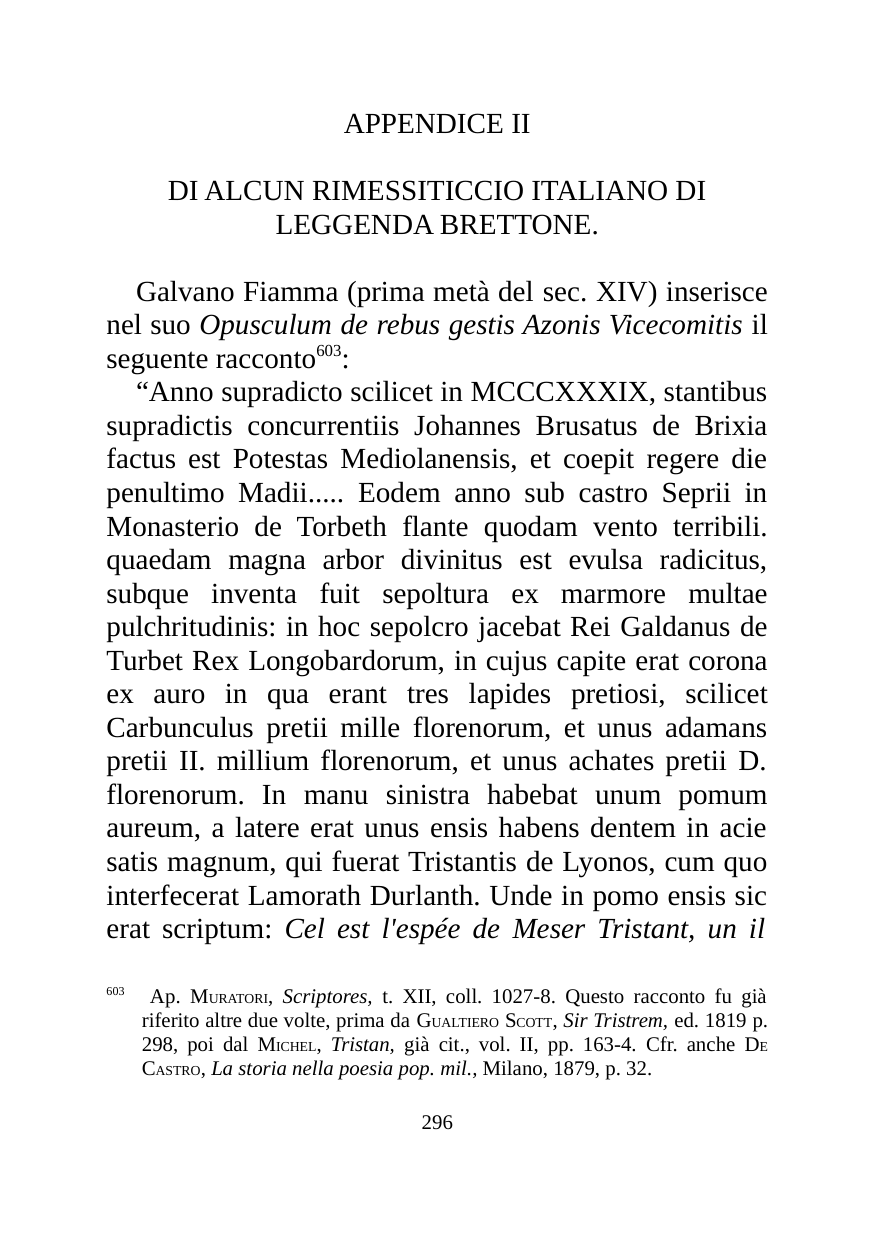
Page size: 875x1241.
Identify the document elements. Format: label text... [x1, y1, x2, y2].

text Galvano Fiamma (prima metà del sec. XIV) inserisce nel suo Opusculum de rebus gestis Azonis Vicecomitis il seguente racconto: [106, 274, 768, 374]
text “Anno supradicto scilicet in MCCCXXXIX, stantibus supradictis concurrentiis Johannes Brusatus de Brixia factus est Potestas Mediolanensis, et coepit regere die penultimo Madii..... Eodem anno sub castro Seprii in Monasterio de Torbeth flante quodam vento terribili. quaedam magna arbor divinitus est evulsa radicitus, subque inventa fuit sepoltura ex marmore multae pulchritudinis: in hoc sepolcro jacebat Rei Galdanus de Turbet Rex Longobardorum, in cujus capite erat corona ex auro in qua erant tres lapides pretiosi, scilicet Carbunculus pretii mille florenorum, et unus adamans pretii II. millium florenorum, et unus achates pretii D. florenorum. In manu sinistra habebat unum pomum aureum, a latere erat unus ensis habens dentem in acie satis magnum, qui fuerat Tristantis de Lyonos, cum quo interfecerat Lamorath Durlanth. Unde in pomo ensis sic erat scriptum: Cel est l'espée de Meser Tristant, un il [106, 374, 768, 945]
text Ap. Muratori, Scriptores, t. XII, coll. 1027-8. Questo racconto fu già riferito altre due volte, prima da Gualtiero Scott, Sir Tristrem, ed. 1819 p. 298, poi dal Michel, Tristan, già cit., vol. II, pp. 163-4. Cfr. anche De Castro, La storia nella poesia pop. mil., Milano, 1879, p. 32. [106, 984, 768, 1080]
text DI ALCUN RIMESSITICCIO ITALIANO DI LEGGENDA BRETTONE. [106, 173, 768, 240]
text APPENDICE II [106, 106, 768, 140]
